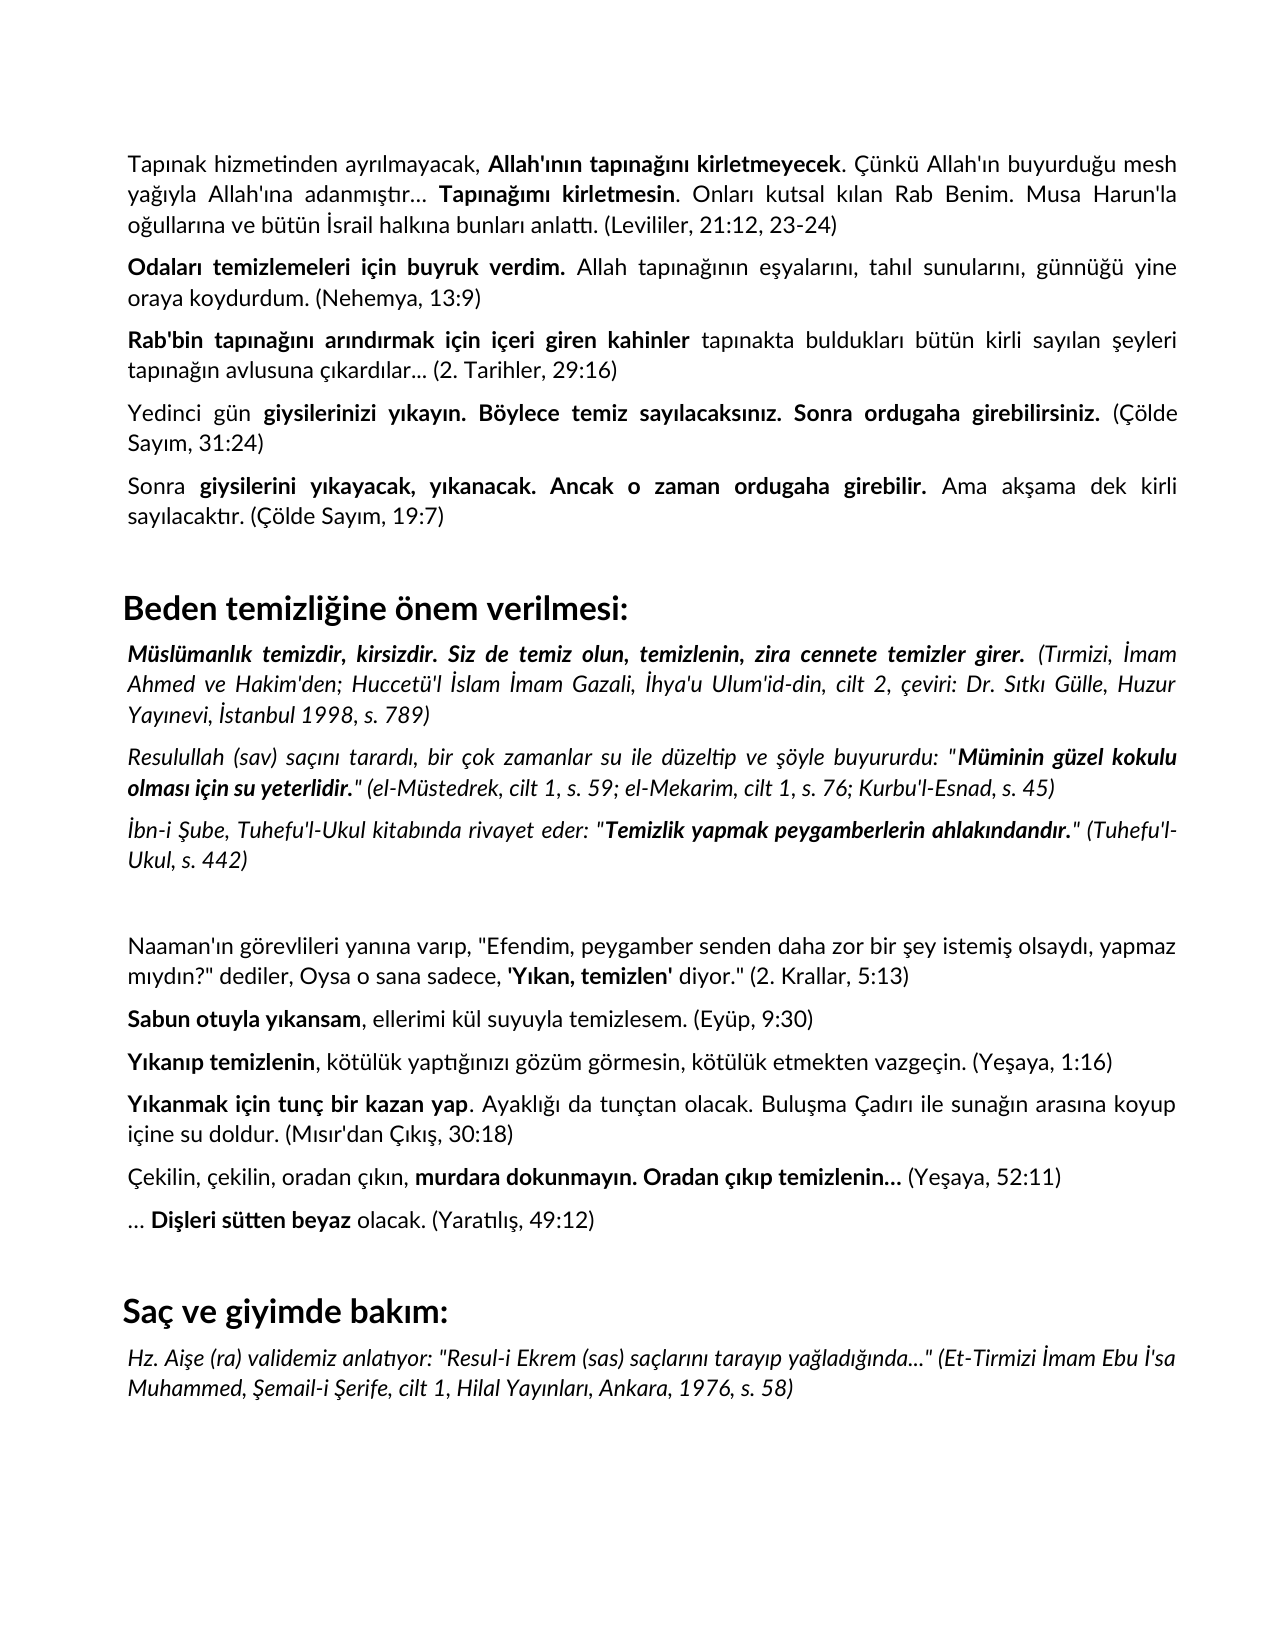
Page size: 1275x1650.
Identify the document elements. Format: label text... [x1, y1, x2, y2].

text Naaman'ın görevlileri yanına varıp, "Efendim, peygamber senden daha zor bir şey istemiş olsaydı, yapmaz mıydın?" dediler, Oysa o sana sadece, 'Yıkan, temizlen' diyor." (2. Krallar, 5:13) [127, 932, 1177, 989]
subtitle Saç ve giyimde bakım: [122, 1291, 1200, 1331]
text Yıkanıp temizlenin, kötülük yaptığınızı gözüm görmesin, kötülük etmekten vazgeçin. (Yeşaya, 1:16) [127, 1047, 1177, 1075]
text Sabun otuyla yıkansam, ellerimi kül suyuyla temizlesem. (Eyüp, 9:30) [127, 1004, 1177, 1032]
text Çekilin, çekilin, oradan çıkın, murdara dokunmayın. Oradan çıkıp temizlenin… (Yeşaya, 52:11) [127, 1163, 1177, 1190]
text Tapınak hizmetinden ayrılmayacak, Allah'ının tapınağını kirletmeyecek. Çünkü Allah'ın buyurduğu mesh yağıyla Allah'ına adanmıştır… Tapınağımı kirletmesin. Onları kutsal kılan Rab Benim. Musa Harun'la oğullarına ve bütün İsrail halkına bunları anlattı. (Levililer, 21:12, 23-24) [127, 150, 1177, 238]
text İbn-i Şube, Tuhefu'l-Ukul kitabında rivayet eder: "Temizlik yapmak peygamberlerin ahlakındandır." (Tuhefu'l-Ukul, s. 442) [127, 816, 1177, 874]
text Odaları temizlemeleri için buyruk verdim. Allah tapınağının eşyalarını, tahıl sunularını, günnüğü yine oraya koydurdum. (Nehemya, 13:9) [127, 253, 1177, 311]
subtitle Beden temizliğine önem verilmesi: [122, 587, 1200, 627]
text Rab'bin tapınağını arındırmak için içeri giren kahinler tapınakta buldukları bütün kirli sayılan şeyleri tapınağın avlusuna çıkardılar... (2. Tarihler, 29:16) [127, 326, 1177, 384]
text Yıkanmak için tunç bir kazan yap. Ayaklığı da tunçtan olacak. Buluşma Çadırı ile sunağın arasına koyup içine su doldur. (Mısır'dan Çıkış, 30:18) [127, 1090, 1177, 1148]
text … Dişleri sütten beyaz olacak. (Yaratılış, 49:12) [127, 1206, 1177, 1233]
text Sonra giysilerini yıkayacak, yıkanacak. Ancak o zaman ordugaha girebilir. Ama akşama dek kirli sayılacaktır. (Çölde Sayım, 19:7) [127, 472, 1177, 529]
text Hz. Aişe (ra) validemiz anlatıyor: "Resul-i Ekrem (sas) saçlarını tarayıp yağladığında..." (Et-Tirmizi İmam Ebu İ'sa Muhammed, Şemail-i Şerife, cilt 1, Hilal Yayınları, Ankara, 1976, s. 58) [127, 1343, 1177, 1401]
text Müslümanlık temizdir, kirsizdir. Siz de temiz olun, temizlenin, zira cennete temizler girer. (Tırmizi, İmam Ahmed ve Hakim'den; Huccetü'l İslam İmam Gazali, İhya'u Ulum'id-din, cilt 2, çeviri: Dr. Sıtkı Gülle, Huzur Yayınevi, İstanbul 1998, s. 789) [127, 640, 1177, 728]
text Resulullah (sav) saçını tarardı, bir çok zamanlar su ile düzeltip ve şöyle buyururdu: "Müminin güzel kokulu olması için su yeterlidir." (el-Müstedrek, cilt 1, s. 59; el-Mekarim, cilt 1, s. 76; Kurbu'l-Esnad, s. 45) [127, 743, 1177, 801]
text Yedinci gün giysilerinizi yıkayın. Böylece temiz sayılacaksınız. Sonra ordugaha girebilirsiniz. (Çölde Sayım, 31:24) [127, 399, 1177, 457]
